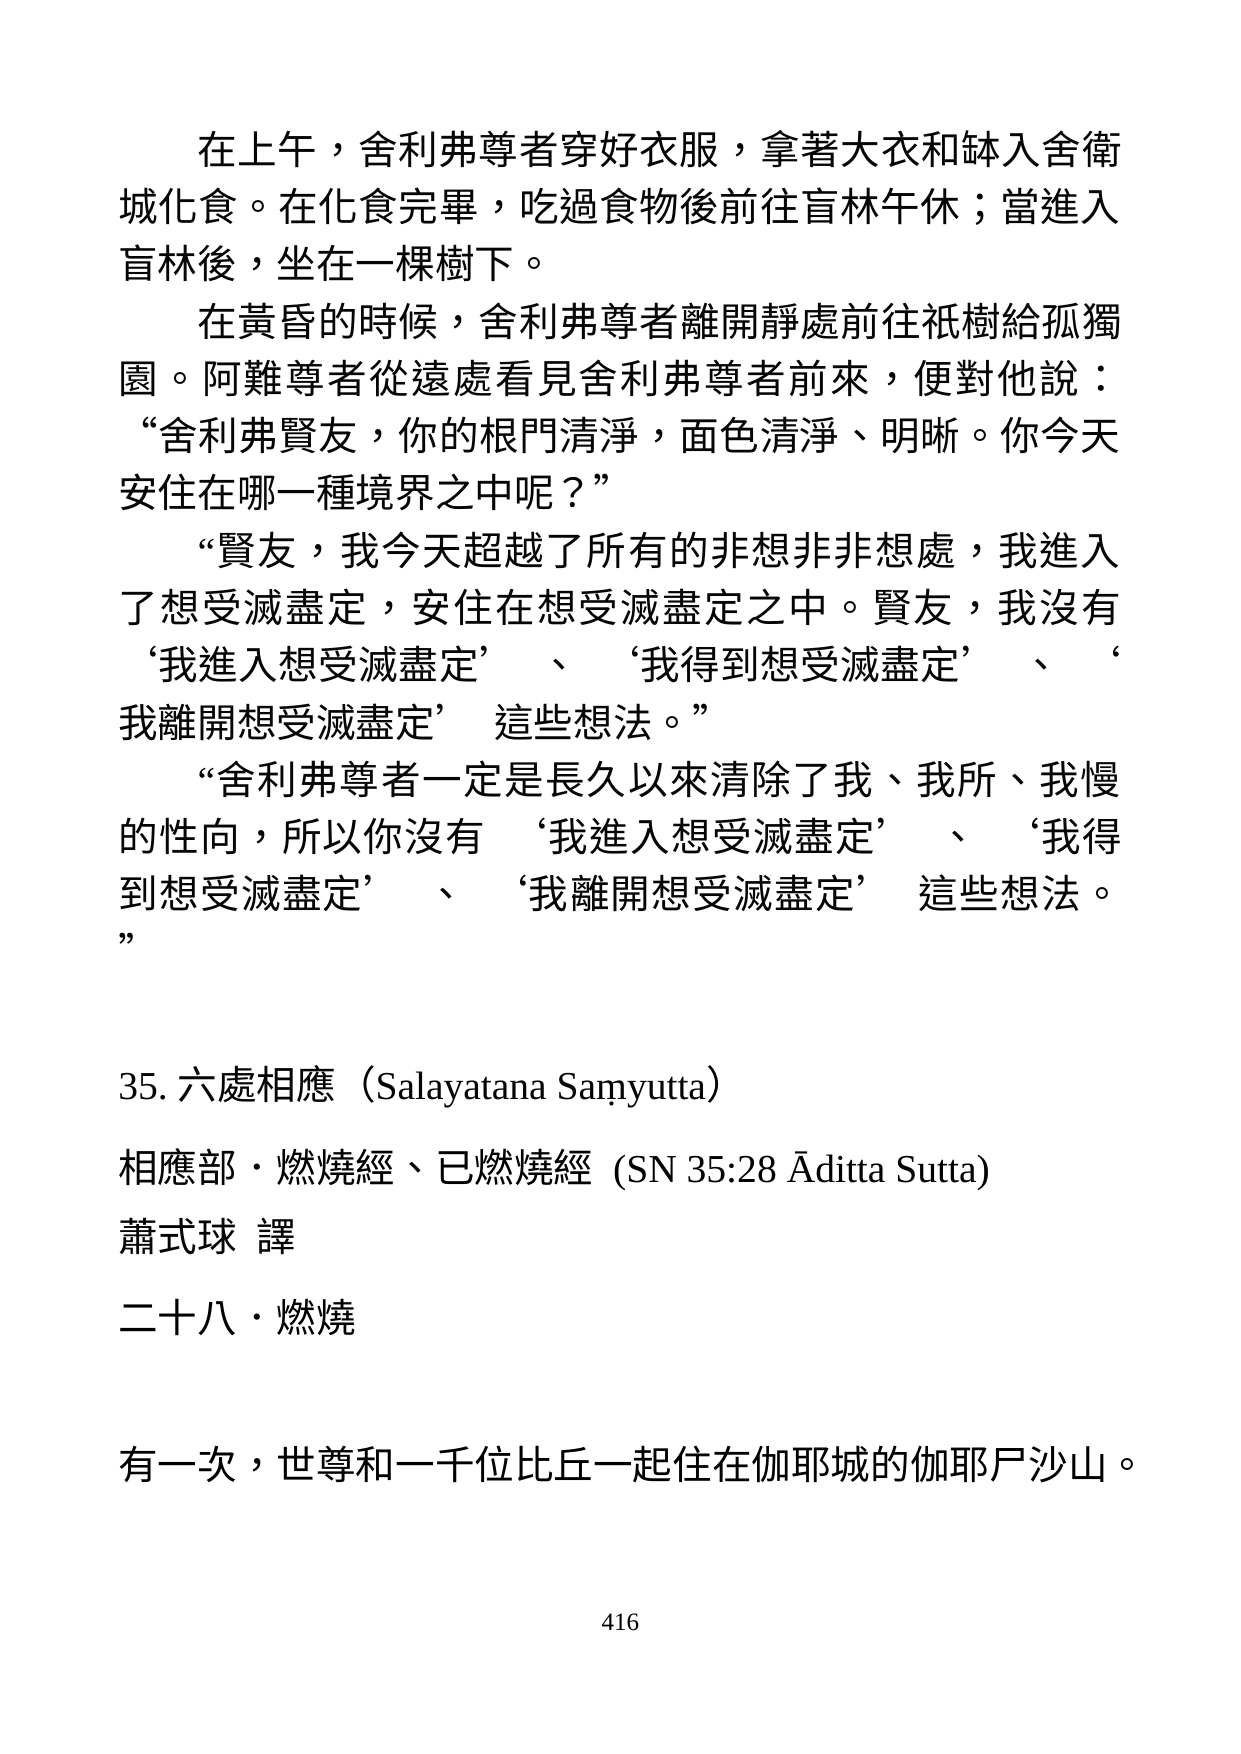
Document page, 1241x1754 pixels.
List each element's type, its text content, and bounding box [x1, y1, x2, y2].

text 在黃昏的時候，舍利弗尊者離開靜處前往祇樹給孤獨園。阿難尊者從遠處看見舍利弗尊者前來，便對他說： “舍利弗賢友，你的根門清淨，面色清淨、明晰。你今天安住在哪一種境界之中呢？” [118, 290, 1122, 519]
text 蕭式球 譯 [118, 1206, 1122, 1263]
subtitle 相應部．燃燒經、已燃燒經 (SN 35:28 Āditta Sutta) [118, 1136, 1122, 1193]
text “賢友，我今天超越了所有的非想非非想處，我進入了想受滅盡定，安住在想受滅盡定之中。賢友，我沒有 ‘我進入想受滅盡定’ 、 ‘我得到想受滅盡定’ 、 ‘我離開想受滅盡定’ 這些想法。” [118, 519, 1122, 748]
text 在上午，舍利弗尊者穿好衣服，拿著大衣和缽入舍衛城化食。在化食完畢，吃過食物後前往盲林午休；當進入盲林後，坐在一棵樹下。 [118, 118, 1122, 290]
subtitle 35. 六處相應（Salayatana Saṃyutta） [118, 1054, 1122, 1111]
text “舍利弗尊者一定是長久以來清除了我、我所、我慢的性向，所以你沒有 ‘我進入想受滅盡定’ 、 ‘我得到想受滅盡定’ 、 ‘我離開想受滅盡定’ 這些想法。” [118, 748, 1122, 977]
text 有一次，世尊和一千位比丘一起住在伽耶城的伽耶尸沙山。 [118, 1434, 1122, 1491]
text 二十八．燃燒 [118, 1286, 1122, 1344]
